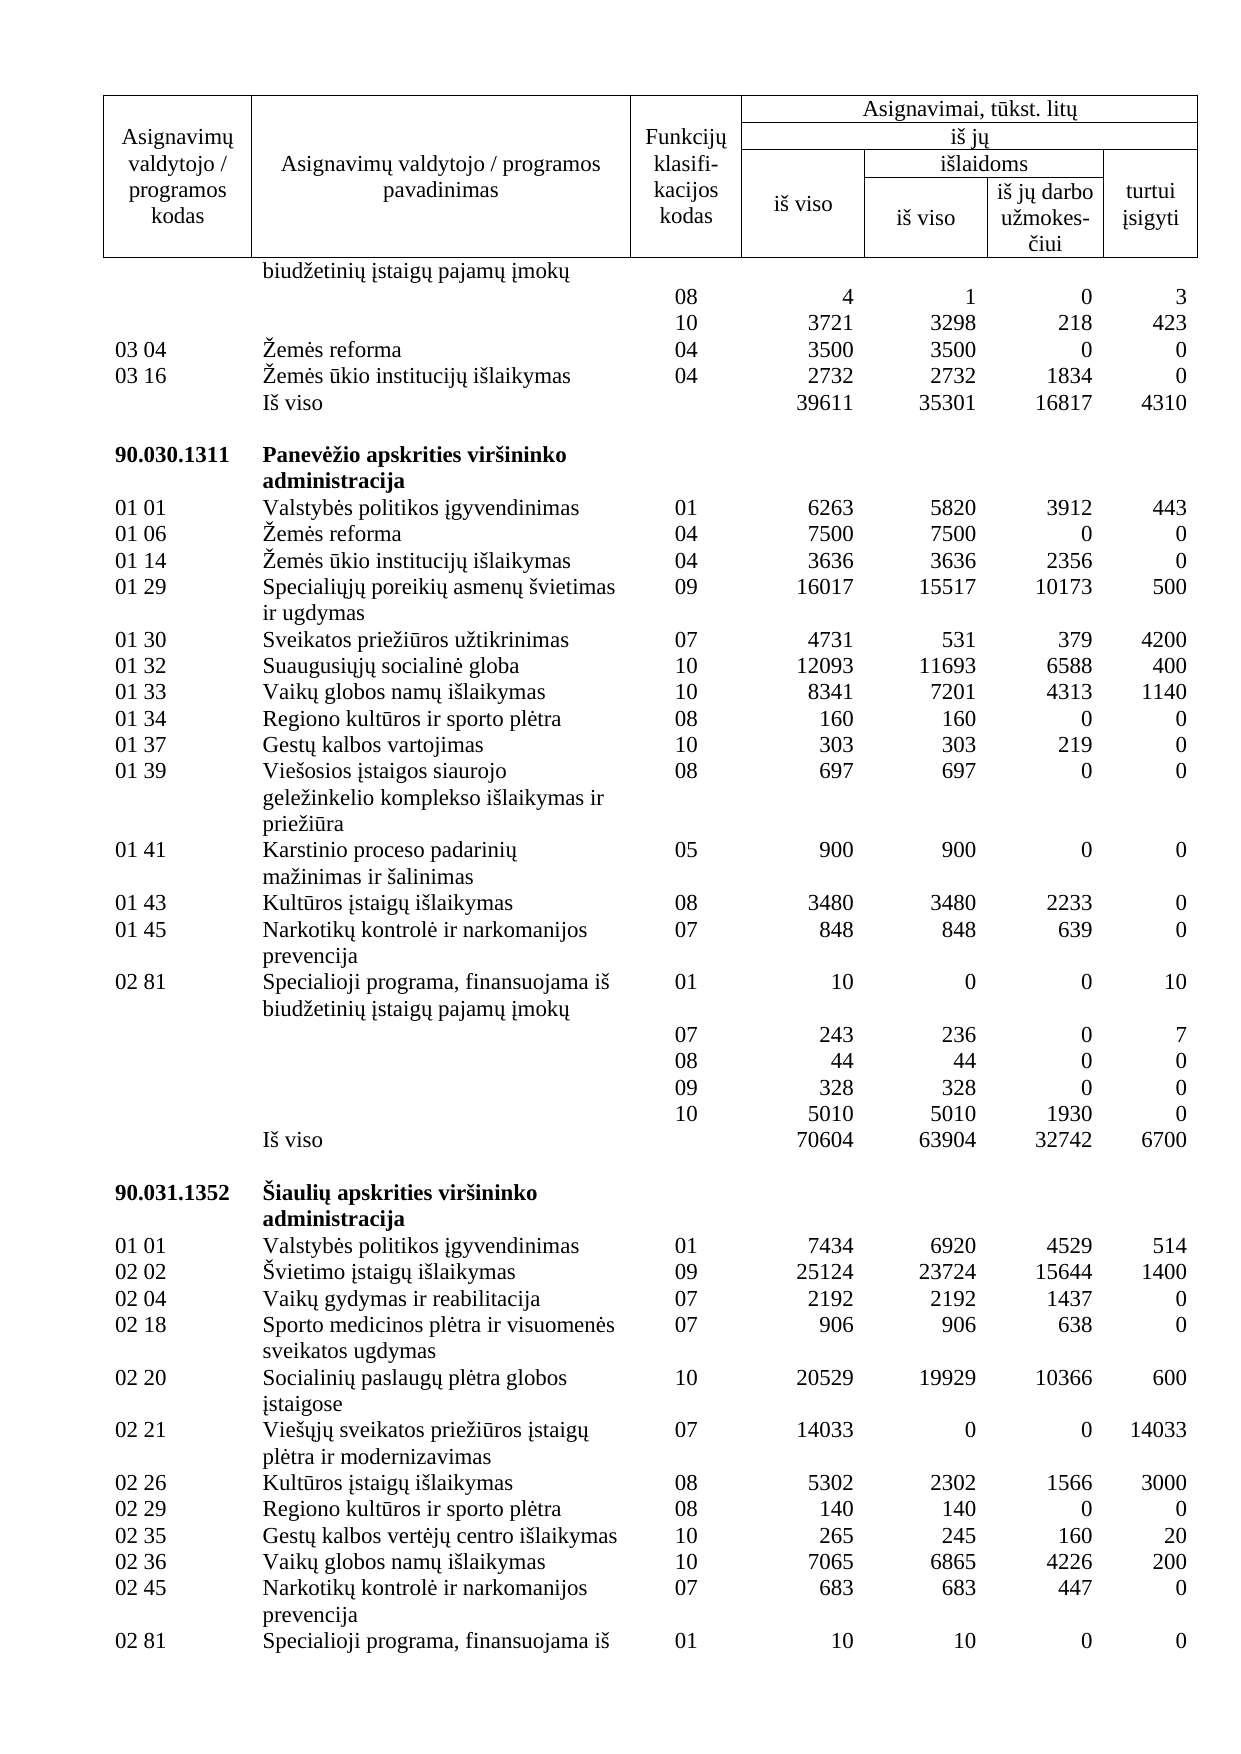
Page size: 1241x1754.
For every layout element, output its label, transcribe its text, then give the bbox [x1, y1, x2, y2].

table_cell 303 [865, 731, 987, 757]
table_cell 4226 [987, 1548, 1103, 1574]
table_cell [1104, 441, 1198, 494]
table_cell 10 [742, 1627, 864, 1653]
table_cell 0 [987, 336, 1103, 362]
table_cell 02 36 [104, 1548, 251, 1574]
table_cell 2732 [865, 362, 987, 388]
table_cell 08 [630, 1469, 742, 1495]
table_cell 20 [1104, 1522, 1198, 1548]
table_cell 02 81 [104, 968, 251, 1021]
table_cell 3298 [865, 310, 987, 336]
table_cell [865, 1153, 987, 1179]
table_cell 3912 [987, 494, 1103, 520]
table_cell Valstybės politikos įgyvendinimas [251, 1232, 630, 1258]
table_cell 6588 [987, 652, 1103, 678]
table_cell 10366 [987, 1364, 1103, 1416]
table_cell Valstybės politikos įgyvendinimas [251, 494, 630, 520]
table_cell 243 [742, 1021, 864, 1047]
table_cell [251, 415, 630, 441]
table_cell [630, 1126, 742, 1153]
table_cell 14033 [742, 1416, 864, 1469]
table_cell [1104, 1153, 1198, 1179]
table_cell [104, 1153, 251, 1179]
table_cell 3636 [865, 547, 987, 573]
table_cell 328 [742, 1074, 864, 1100]
table_cell 7434 [742, 1232, 864, 1258]
table_cell 02 81 [104, 1627, 251, 1653]
table_cell 0 [987, 758, 1103, 837]
table_cell 447 [987, 1575, 1103, 1627]
table_cell 600 [1104, 1364, 1198, 1416]
table_cell 900 [865, 837, 987, 889]
table_cell 245 [865, 1522, 987, 1548]
table_cell 0 [1104, 1074, 1198, 1100]
table_cell 0 [1104, 547, 1198, 573]
table_cell 6920 [865, 1232, 987, 1258]
table_cell Žemės reforma [251, 520, 630, 547]
table_cell 0 [1104, 336, 1198, 362]
table_cell 01 [630, 1627, 742, 1653]
table_cell 236 [865, 1021, 987, 1047]
table_cell 23724 [865, 1258, 987, 1284]
table_header Asignavimai, tūkst. litų [742, 96, 1197, 122]
table_cell 01 29 [104, 573, 251, 626]
table_cell 04 [630, 336, 742, 362]
table_cell 09 [630, 1074, 742, 1100]
table_cell 01 [630, 1232, 742, 1258]
table_cell 500 [1104, 573, 1198, 626]
table_cell 10 [865, 1627, 987, 1653]
table_cell Specialioji programa, finansuojama iš [251, 1627, 630, 1653]
table_cell 01 45 [104, 916, 251, 968]
table_cell 70604 [742, 1126, 864, 1153]
table_cell Vaikų gydymas ir reabilitacija [251, 1285, 630, 1311]
table_cell Narkotikų kontrolė ir narkomanijos prevencija [251, 916, 630, 968]
table_cell 16817 [987, 389, 1103, 415]
table_cell 3636 [742, 547, 864, 573]
table_cell 02 29 [104, 1495, 251, 1522]
table_cell [987, 1179, 1103, 1232]
table_cell 01 37 [104, 731, 251, 757]
table_cell 32742 [987, 1126, 1103, 1153]
table_cell 1437 [987, 1285, 1103, 1311]
table_cell 7065 [742, 1548, 864, 1574]
table_cell 0 [1104, 758, 1198, 837]
table_cell [742, 258, 864, 283]
table_cell 3480 [865, 889, 987, 916]
table_cell [865, 441, 987, 494]
table_cell 848 [742, 916, 864, 968]
table_cell 1140 [1104, 679, 1198, 705]
table_cell 2192 [865, 1285, 987, 1311]
table_cell 4529 [987, 1232, 1103, 1258]
table_cell 08 [630, 283, 742, 309]
table_cell [742, 441, 864, 494]
table_cell 6865 [865, 1548, 987, 1574]
table_cell [865, 1179, 987, 1232]
table_cell 01 32 [104, 652, 251, 678]
table_cell 0 [1104, 520, 1198, 547]
table_cell 265 [742, 1522, 864, 1548]
table_cell [104, 1048, 251, 1074]
table_cell 639 [987, 916, 1103, 968]
table_cell 5302 [742, 1469, 864, 1495]
table_cell 01 43 [104, 889, 251, 916]
table_cell 07 [630, 1311, 742, 1364]
table_cell 02 21 [104, 1416, 251, 1469]
table_cell 3721 [742, 310, 864, 336]
table_cell [251, 1100, 630, 1126]
table_cell 0 [865, 968, 987, 1021]
table_cell Iš viso [251, 1126, 630, 1153]
table_cell 0 [987, 968, 1103, 1021]
table_cell 1930 [987, 1100, 1103, 1126]
table_cell [251, 1153, 630, 1179]
table_cell 02 45 [104, 1575, 251, 1627]
table_cell 0 [987, 283, 1103, 309]
table_cell [1104, 415, 1198, 441]
table_cell Iš viso [251, 389, 630, 415]
table_cell 02 26 [104, 1469, 251, 1495]
table_cell 4313 [987, 679, 1103, 705]
table_cell Socialinių paslaugų plėtra globos įstaigose [251, 1364, 630, 1416]
table_cell Kultūros įstaigų išlaikymas [251, 889, 630, 916]
table_cell 697 [865, 758, 987, 837]
table_cell 07 [630, 1416, 742, 1469]
table_cell Karstinio proceso padarinių mažinimas ir šalinimas [251, 837, 630, 889]
table_cell 848 [865, 916, 987, 968]
table_cell [104, 1074, 251, 1100]
table_cell 2732 [742, 362, 864, 388]
table_cell 7500 [742, 520, 864, 547]
table_cell 10 [630, 652, 742, 678]
table_cell Šiaulių apskrities viršininko administracija [251, 1179, 630, 1232]
table_cell [987, 441, 1103, 494]
table_cell 3000 [1104, 1469, 1198, 1495]
table_cell [104, 1021, 251, 1047]
table_cell 01 30 [104, 626, 251, 652]
table_cell 44 [865, 1048, 987, 1074]
table_cell 10 [630, 310, 742, 336]
table_cell Žemės reforma [251, 336, 630, 362]
table_cell Švietimo įstaigų išlaikymas [251, 1258, 630, 1284]
table_cell 01 01 [104, 494, 251, 520]
table_cell 906 [742, 1311, 864, 1364]
table_cell 63904 [865, 1126, 987, 1153]
table_cell 10 [630, 1522, 742, 1548]
table_cell 25124 [742, 1258, 864, 1284]
table_cell 7 [1104, 1021, 1198, 1047]
table_cell Vaikų globos namų išlaikymas [251, 1548, 630, 1574]
table_cell iš jų [742, 123, 1197, 149]
table_header Funkcijų klasifi- kacijos kodas [631, 96, 741, 257]
table_cell 1834 [987, 362, 1103, 388]
table_cell 0 [1104, 1311, 1198, 1364]
table_cell iš viso [865, 178, 987, 257]
table_cell 08 [630, 889, 742, 916]
table_cell 10 [630, 1364, 742, 1416]
table_cell [987, 258, 1103, 283]
table_cell 44 [742, 1048, 864, 1074]
table_cell 10 [1104, 968, 1198, 1021]
table_cell 02 18 [104, 1311, 251, 1364]
table_cell 3500 [742, 336, 864, 362]
table_cell 39611 [742, 389, 864, 415]
table_cell 200 [1104, 1548, 1198, 1574]
table_cell 01 33 [104, 679, 251, 705]
table_cell 0 [1104, 889, 1198, 916]
table_cell 01 41 [104, 837, 251, 889]
table_cell Panevėžio apskrities viršininko administracija [251, 441, 630, 494]
table_cell 10 [630, 1100, 742, 1126]
table_cell Sporto medicinos plėtra ir visuomenės sveikatos ugdymas [251, 1311, 630, 1364]
table_cell Žemės ūkio institucijų išlaikymas [251, 547, 630, 573]
table_cell 08 [630, 705, 742, 731]
table_cell Sveikatos priežiūros užtikrinimas [251, 626, 630, 652]
table_cell 10 [742, 968, 864, 1021]
table_cell 8341 [742, 679, 864, 705]
table_cell [742, 415, 864, 441]
table_cell 0 [1104, 1495, 1198, 1522]
table_cell 01 01 [104, 1232, 251, 1258]
table_cell 09 [630, 573, 742, 626]
table_cell 04 [630, 362, 742, 388]
table_cell 140 [865, 1495, 987, 1522]
table_cell 683 [742, 1575, 864, 1627]
table_cell [987, 1153, 1103, 1179]
table_cell 0 [865, 1416, 987, 1469]
table_cell 140 [742, 1495, 864, 1522]
table_cell 0 [987, 1627, 1103, 1653]
table_cell 906 [865, 1311, 987, 1364]
table_cell Specialioji programa, finansuojama iš biudžetinių įstaigų pajamų įmokų [251, 968, 630, 1021]
table_cell 2302 [865, 1469, 987, 1495]
table_cell [630, 1179, 742, 1232]
table_cell 5010 [742, 1100, 864, 1126]
table_cell iš viso [742, 150, 864, 257]
table_cell Gestų kalbos vartojimas [251, 731, 630, 757]
table_cell 02 35 [104, 1522, 251, 1548]
table_cell 10 [630, 679, 742, 705]
table_cell 19929 [865, 1364, 987, 1416]
table_cell [987, 415, 1103, 441]
table_cell 0 [987, 1416, 1103, 1469]
table_cell 15644 [987, 1258, 1103, 1284]
table_cell 218 [987, 310, 1103, 336]
table_cell 5820 [865, 494, 987, 520]
table_cell 0 [1104, 916, 1198, 968]
table_cell 07 [630, 1021, 742, 1047]
table_cell 219 [987, 731, 1103, 757]
table_cell Narkotikų kontrolė ir narkomanijos prevencija [251, 1575, 630, 1627]
table_cell [251, 1048, 630, 1074]
table_cell 11693 [865, 652, 987, 678]
table_cell 04 [630, 520, 742, 547]
table_cell [251, 1074, 630, 1100]
table_cell 07 [630, 1575, 742, 1627]
table_cell 2356 [987, 547, 1103, 573]
table_cell Viešosios įstaigos siaurojo geležinkelio komplekso išlaikymas ir priežiūra [251, 758, 630, 837]
table_cell 160 [742, 705, 864, 731]
table_cell [104, 283, 251, 309]
table_cell 07 [630, 626, 742, 652]
table_cell 04 [630, 547, 742, 573]
table_cell 900 [742, 837, 864, 889]
table_cell turtui įsigyti [1104, 150, 1197, 257]
table_cell [742, 1179, 864, 1232]
table_cell 160 [865, 705, 987, 731]
table_cell 0 [1104, 1285, 1198, 1311]
table_cell 0 [1104, 837, 1198, 889]
table_header Asignavimų valdytojo / programos pavadinimas [252, 96, 630, 257]
table_cell 90.031.1352 [104, 1179, 251, 1232]
table_cell 379 [987, 626, 1103, 652]
table_cell 697 [742, 758, 864, 837]
table_cell 08 [630, 758, 742, 837]
table_cell 160 [987, 1522, 1103, 1548]
table_cell 01 14 [104, 547, 251, 573]
table_cell 01 39 [104, 758, 251, 837]
table_cell [630, 258, 742, 283]
table_cell [1104, 1179, 1198, 1232]
table_cell [251, 1021, 630, 1047]
table_cell 10173 [987, 573, 1103, 626]
table_cell Suaugusiųjų socialinė globa [251, 652, 630, 678]
table_cell 423 [1104, 310, 1198, 336]
table_cell 0 [1104, 1575, 1198, 1627]
table_cell 3480 [742, 889, 864, 916]
table_cell 0 [987, 1495, 1103, 1522]
table_cell 3 [1104, 283, 1198, 309]
table_cell 0 [987, 1074, 1103, 1100]
table_cell 35301 [865, 389, 987, 415]
table_cell 03 04 [104, 336, 251, 362]
table_cell 10 [630, 731, 742, 757]
table_cell 20529 [742, 1364, 864, 1416]
table_cell 0 [1104, 705, 1198, 731]
table_cell 303 [742, 731, 864, 757]
table_cell Vaikų globos namų išlaikymas [251, 679, 630, 705]
table_cell 0 [987, 837, 1103, 889]
table_cell 6263 [742, 494, 864, 520]
table_cell 1 [865, 283, 987, 309]
table_cell 7201 [865, 679, 987, 705]
table_cell 2233 [987, 889, 1103, 916]
table_cell 0 [1104, 362, 1198, 388]
table_cell 3500 [865, 336, 987, 362]
table_cell 02 20 [104, 1364, 251, 1416]
table_cell 16017 [742, 573, 864, 626]
table_cell 2192 [742, 1285, 864, 1311]
table_cell 07 [630, 1285, 742, 1311]
table_cell 0 [987, 1048, 1103, 1074]
table_cell Regiono kultūros ir sporto plėtra [251, 705, 630, 731]
table_cell 90.030.1311 [104, 441, 251, 494]
table_cell 5010 [865, 1100, 987, 1126]
table_cell Kultūros įstaigų išlaikymas [251, 1469, 630, 1495]
table_cell Gestų kalbos vertėjų centro išlaikymas [251, 1522, 630, 1548]
table_cell [865, 415, 987, 441]
table_cell [104, 389, 251, 415]
table_cell 08 [630, 1495, 742, 1522]
table_cell [104, 310, 251, 336]
table_cell [104, 415, 251, 441]
table_cell 514 [1104, 1232, 1198, 1258]
table_cell 01 06 [104, 520, 251, 547]
table_cell 4200 [1104, 626, 1198, 652]
table_cell 05 [630, 837, 742, 889]
table_header Asignavimų valdytojo / programos kodas [104, 96, 251, 257]
table_cell [251, 310, 630, 336]
table_cell 400 [1104, 652, 1198, 678]
table_cell 14033 [1104, 1416, 1198, 1469]
table_cell Regiono kultūros ir sporto plėtra [251, 1495, 630, 1522]
table_cell 1400 [1104, 1258, 1198, 1284]
table_cell [104, 1126, 251, 1153]
table_cell [630, 415, 742, 441]
table_cell 0 [1104, 1100, 1198, 1126]
table_cell 0 [987, 1021, 1103, 1047]
table_cell 328 [865, 1074, 987, 1100]
table_cell 0 [1104, 1048, 1198, 1074]
table_cell 12093 [742, 652, 864, 678]
table_cell 0 [1104, 731, 1198, 757]
table_cell 7500 [865, 520, 987, 547]
table_cell Žemės ūkio institucijų išlaikymas [251, 362, 630, 388]
table_cell [742, 1153, 864, 1179]
table_cell 0 [1104, 1627, 1198, 1653]
table_cell iš jų darbo užmokes-čiui [988, 178, 1103, 257]
table_cell 09 [630, 1258, 742, 1284]
table_cell 638 [987, 1311, 1103, 1364]
table_cell 0 [987, 520, 1103, 547]
table_cell 4731 [742, 626, 864, 652]
table_cell Viešųjų sveikatos priežiūros įstaigų plėtra ir modernizavimas [251, 1416, 630, 1469]
table_cell [630, 1153, 742, 1179]
table_cell 4 [742, 283, 864, 309]
table_cell 1566 [987, 1469, 1103, 1495]
table_cell 02 04 [104, 1285, 251, 1311]
table_cell 4310 [1104, 389, 1198, 415]
table_cell 683 [865, 1575, 987, 1627]
table_cell 01 34 [104, 705, 251, 731]
table_cell [630, 389, 742, 415]
table_cell 6700 [1104, 1126, 1198, 1153]
table_cell [251, 283, 630, 309]
table_cell [865, 258, 987, 283]
table_cell Specialiųjų poreikių asmenų švietimas ir ugdymas [251, 573, 630, 626]
table_cell 01 [630, 968, 742, 1021]
table_cell [104, 258, 251, 283]
table_cell 02 02 [104, 1258, 251, 1284]
table_cell 0 [987, 705, 1103, 731]
table_cell 15517 [865, 573, 987, 626]
table_cell [104, 1100, 251, 1126]
table_cell 01 [630, 494, 742, 520]
table_cell 443 [1104, 494, 1198, 520]
table_cell 07 [630, 916, 742, 968]
table_cell 531 [865, 626, 987, 652]
table_cell 03 16 [104, 362, 251, 388]
table_cell biudžetinių įstaigų pajamų įmokų [251, 258, 630, 283]
table_cell [630, 441, 742, 494]
table_cell 10 [630, 1548, 742, 1574]
table_cell išlaidoms [865, 150, 1103, 177]
table_cell 08 [630, 1048, 742, 1074]
table_cell [1104, 258, 1198, 283]
